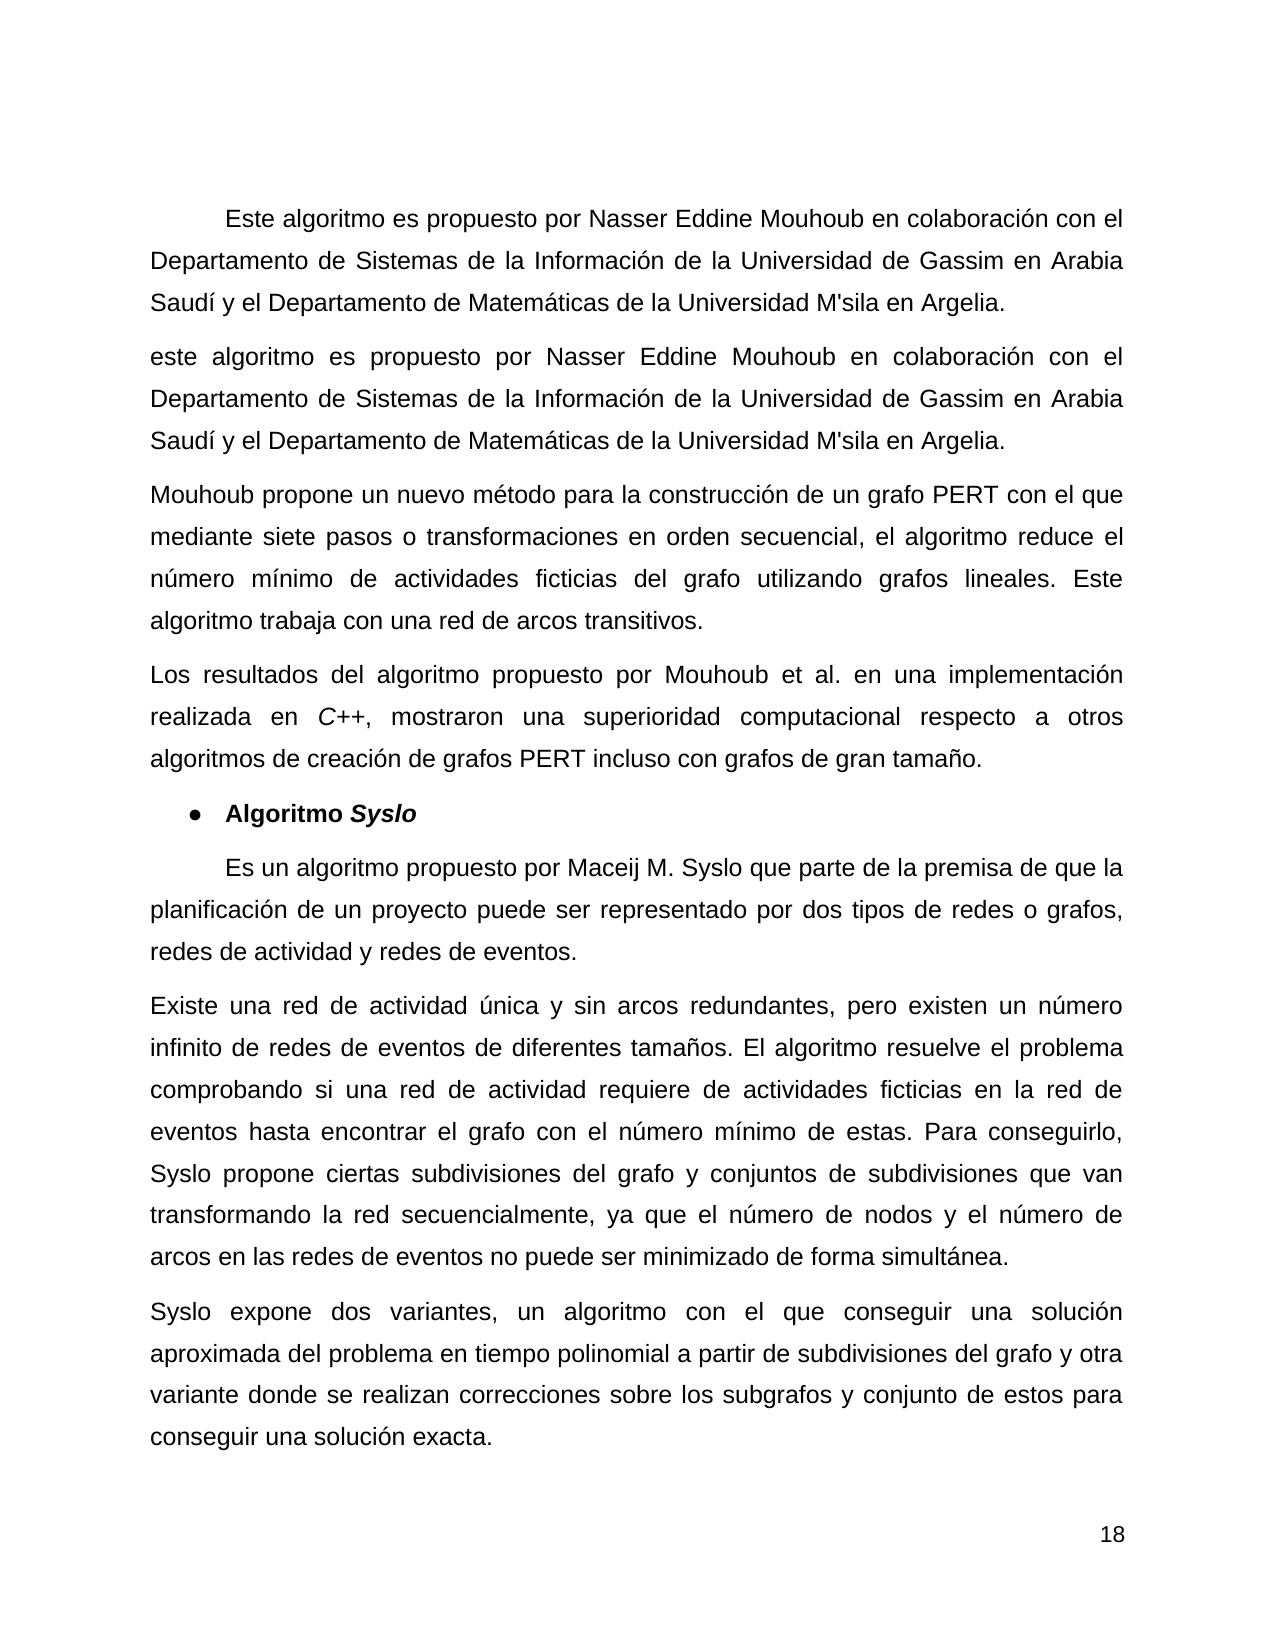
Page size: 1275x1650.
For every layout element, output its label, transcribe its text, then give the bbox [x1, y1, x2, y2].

text Syslo expone dos variantes, un algoritmo con el que conseguir una solución aproximada del problema en tiempo polinomial a partir de subdivisiones del grafo y otra variante donde se realizan correcciones sobre los subgrafos y conjunto de estos para conseguir una solución exacta. [150, 1298, 1125, 1451]
text Es un algoritmo propuesto por Maceij M. Syslo que parte de la premisa de que la planificación de un proyecto puede ser representado por dos tipos de redes o grafos, redes de actividad y redes de eventos. [150, 854, 1125, 966]
text Mouhoub propone un nuevo método para la construcción de un grafo PERT con el que mediante siete pasos o transformaciones en orden secuencial, el algoritmo reduce el número mínimo de actividades ficticias del grafo utilizando grafos lineales. Este algoritmo trabaja con una red de arcos transitivos. [150, 481, 1125, 635]
text Este algoritmo es propuesto por Nasser Eddine Mouhoub en colaboración con el Departamento de Sistemas de la Información de la Universidad de Gassim en Arabia Saudí y el Departamento de Matemáticas de la Universidad M'sila en Argelia. [150, 205, 1125, 317]
list Algoritmo Syslo [187, 799, 1125, 827]
text Existe una red de actividad única y sin arcos redundantes, pero existen un número infinito de redes de eventos de diferentes tamaños. El algoritmo resuelve el problema comprobando si una red de actividad requiere de actividades ficticias en la red de eventos hasta encontrar el grafo con el número mínimo de estas. Para conseguirlo, Syslo propone ciertas subdivisiones del grafo y conjuntos de subdivisiones que van transformando la red secuencialmente, ya que el número de nodos y el número de arcos en las redes de eventos no puede ser minimizado de forma simultánea. [150, 992, 1125, 1271]
text este algoritmo es propuesto por Nasser Eddine Mouhoub en colaboración con el Departamento de Sistemas de la Información de la Universidad de Gassim en Arabia Saudí y el Departamento de Matemáticas de la Universidad M'sila en Argelia. [150, 343, 1125, 455]
text Los resultados del algoritmo propuesto por Mouhoub et al. en una implementación realizada en C++, mostraron una superioridad computacional respecto a otros algoritmos de creación de grafos PERT incluso con grafos de gran tamaño. [150, 661, 1125, 773]
